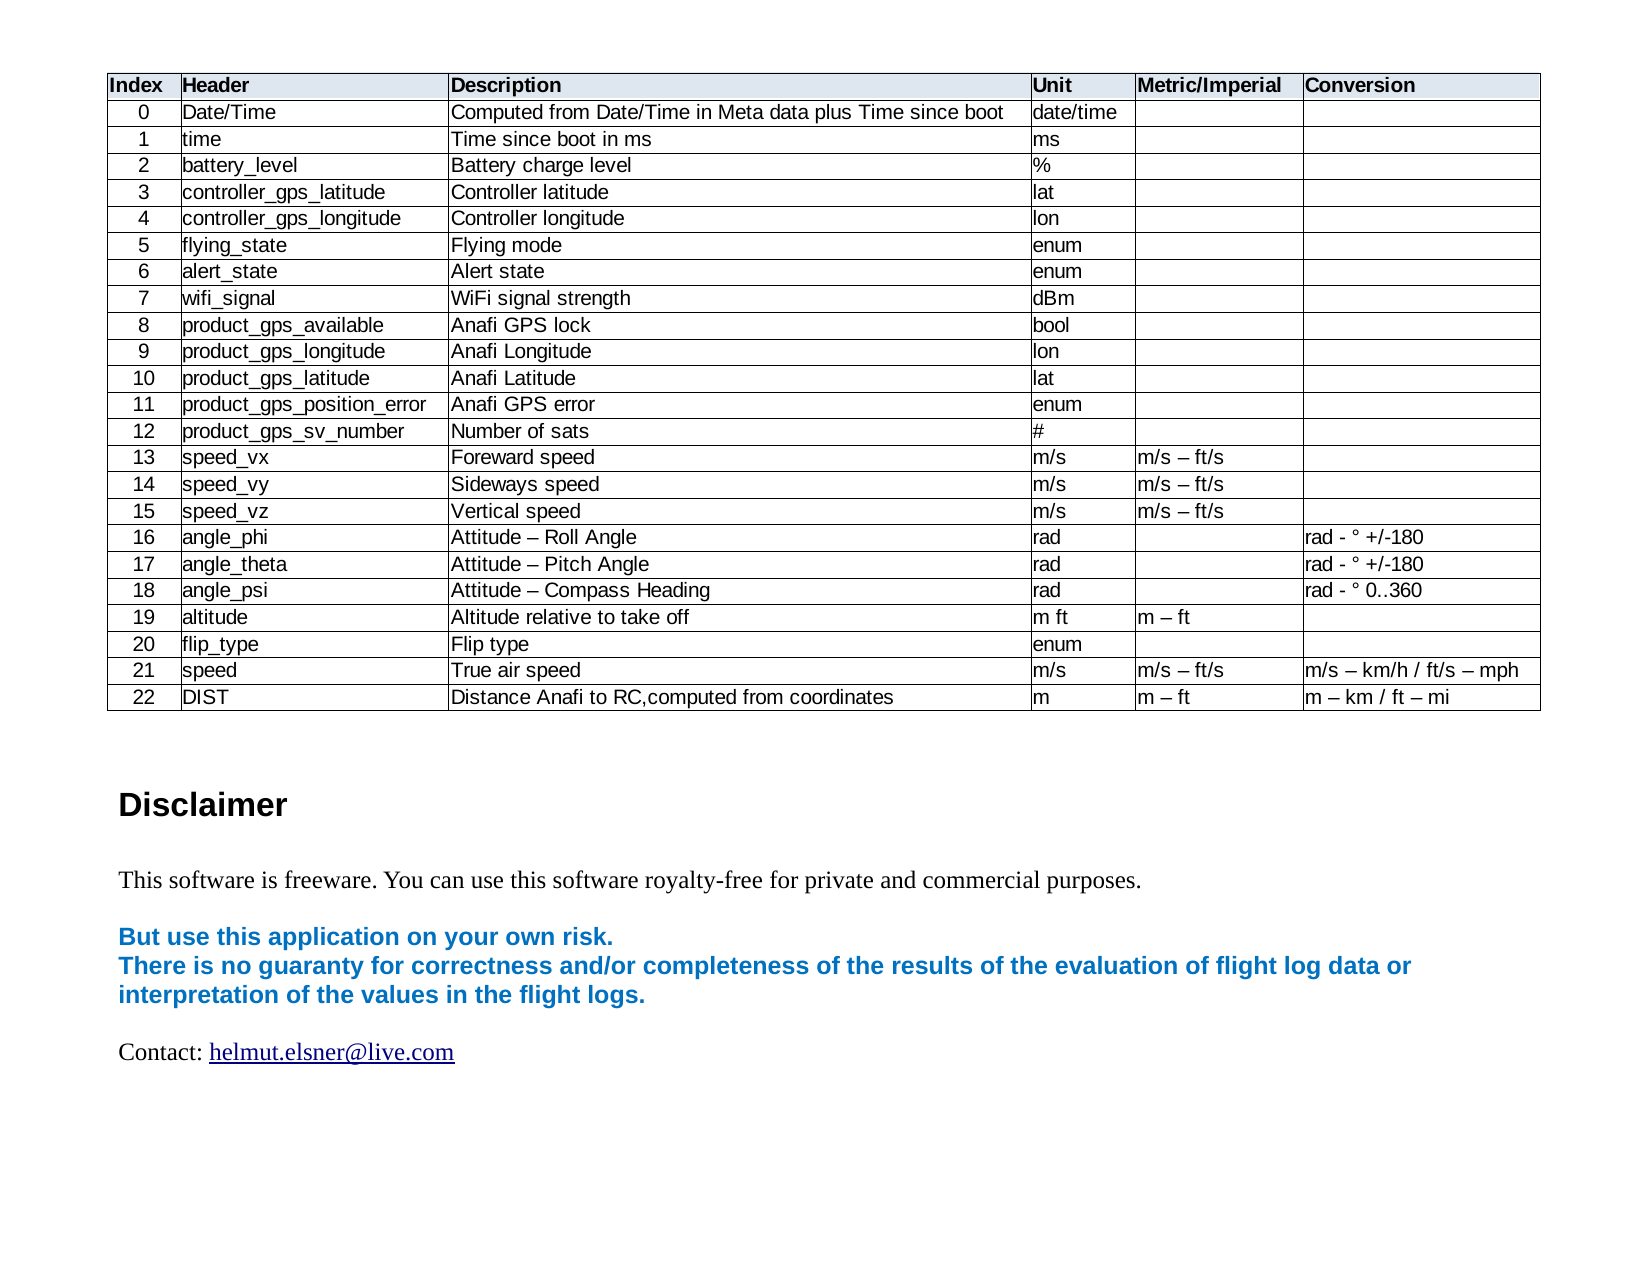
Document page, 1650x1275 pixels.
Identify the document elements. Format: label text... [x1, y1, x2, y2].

text There is no guaranty for correctness and/or completeness of the results of the evaluation of flight log data or interpretation of the values in the flight logs. [118, 951, 1532, 1008]
text But use this application on your own risk. [118, 922, 1532, 951]
text This software is freeware. You can use this software royalty-free for private and commercial purposes. [118, 865, 1532, 893]
subtitle Disclaimer [118, 785, 1532, 823]
text Contact: helmut.elsner@live.com [118, 1037, 1532, 1066]
